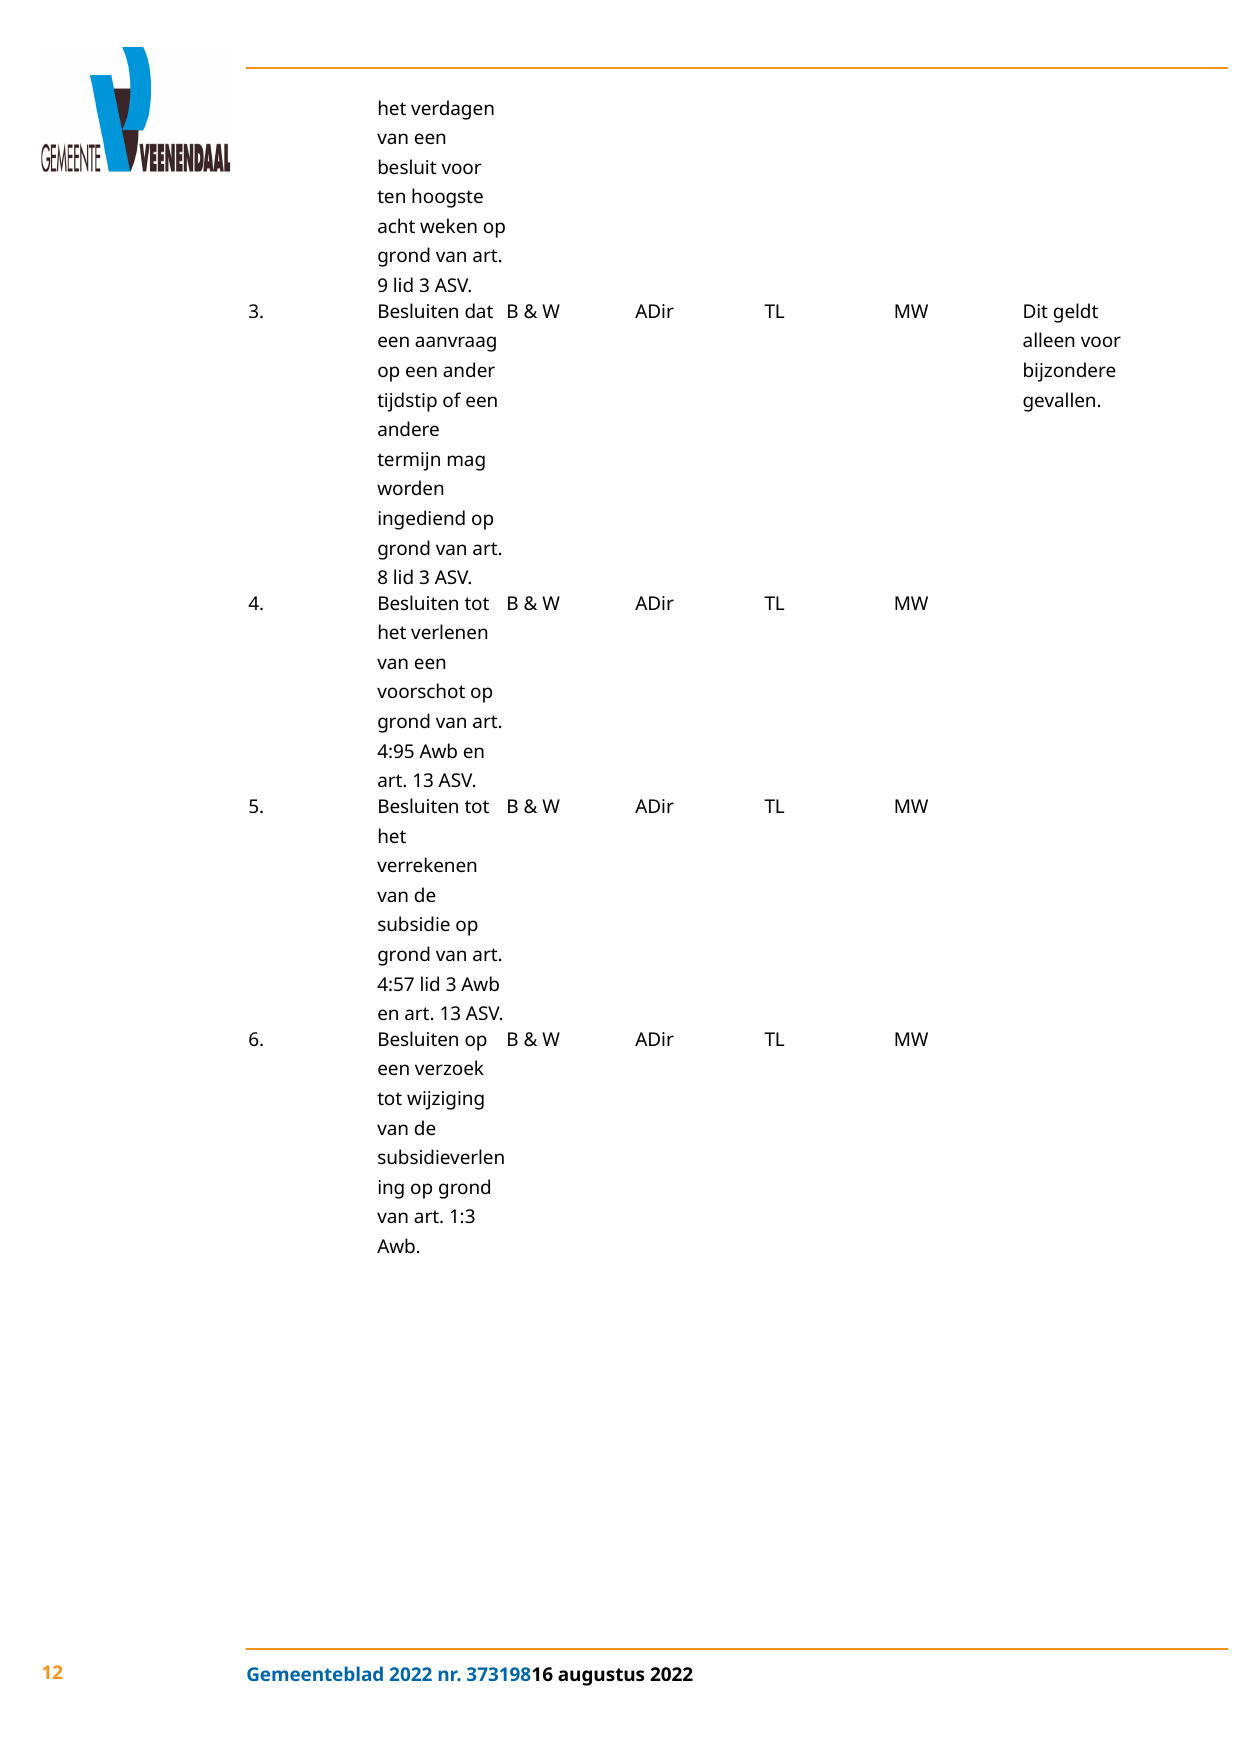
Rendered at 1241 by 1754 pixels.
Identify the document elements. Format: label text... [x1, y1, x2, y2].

table_cell [1023, 590, 1152, 793]
table_cell Besluiten dat een aanvraag op een ander tijdstip of een andere termijn mag worden ingediend op grond van art. 8 lid 3 ASV. [377, 298, 506, 590]
table_cell Besluiten op een verzoek tot wijziging van de subsidieverlening op grond van art. 1:3 Awb. [377, 1026, 506, 1259]
table_cell Besluiten tot het verlenen van een voorschot op grond van art. 4:95 Awb en art. 13 ASV. [377, 590, 506, 793]
table_cell TL [764, 298, 893, 590]
table_cell TL [764, 793, 893, 1026]
table_cell [1023, 1026, 1152, 1259]
table_cell [248, 95, 377, 298]
table_cell B & W [506, 298, 635, 590]
table_cell het verdagen van een besluit voor ten hoogste acht weken op grond van art. 9 lid 3 ASV. [377, 95, 506, 298]
table_cell [1023, 95, 1152, 298]
table_cell [248, 298, 377, 590]
table_cell B & W [506, 793, 635, 1026]
table_cell [764, 95, 893, 298]
table_cell TL [764, 1026, 893, 1259]
table_cell ADir [635, 793, 764, 1026]
table_cell ADir [635, 590, 764, 793]
table_cell [248, 1026, 377, 1259]
picture [41, 47, 130, 172]
table_cell TL [764, 590, 893, 793]
table_cell [1023, 793, 1152, 1026]
table_cell MW [894, 590, 1022, 793]
table_cell [894, 95, 1022, 298]
table_cell Besluiten tot het verrekenen van de subsidie op grond van art. 4:57 lid 3 Awb en art. 13 ASV. [377, 793, 506, 1026]
table_cell MW [894, 1026, 1022, 1259]
table_cell MW [894, 793, 1022, 1026]
table_cell ADir [635, 298, 764, 590]
picture [123, 47, 231, 172]
table_cell [248, 793, 377, 1026]
table_cell ADir [635, 1026, 764, 1259]
table_cell B & W [506, 1026, 635, 1259]
table_cell MW [894, 298, 1022, 590]
table_cell Dit geldt alleen voor bijzondere gevallen. [1023, 298, 1152, 590]
table_cell [635, 95, 764, 298]
table_cell [506, 95, 635, 298]
table_cell B & W [506, 590, 635, 793]
table_cell [248, 590, 377, 793]
